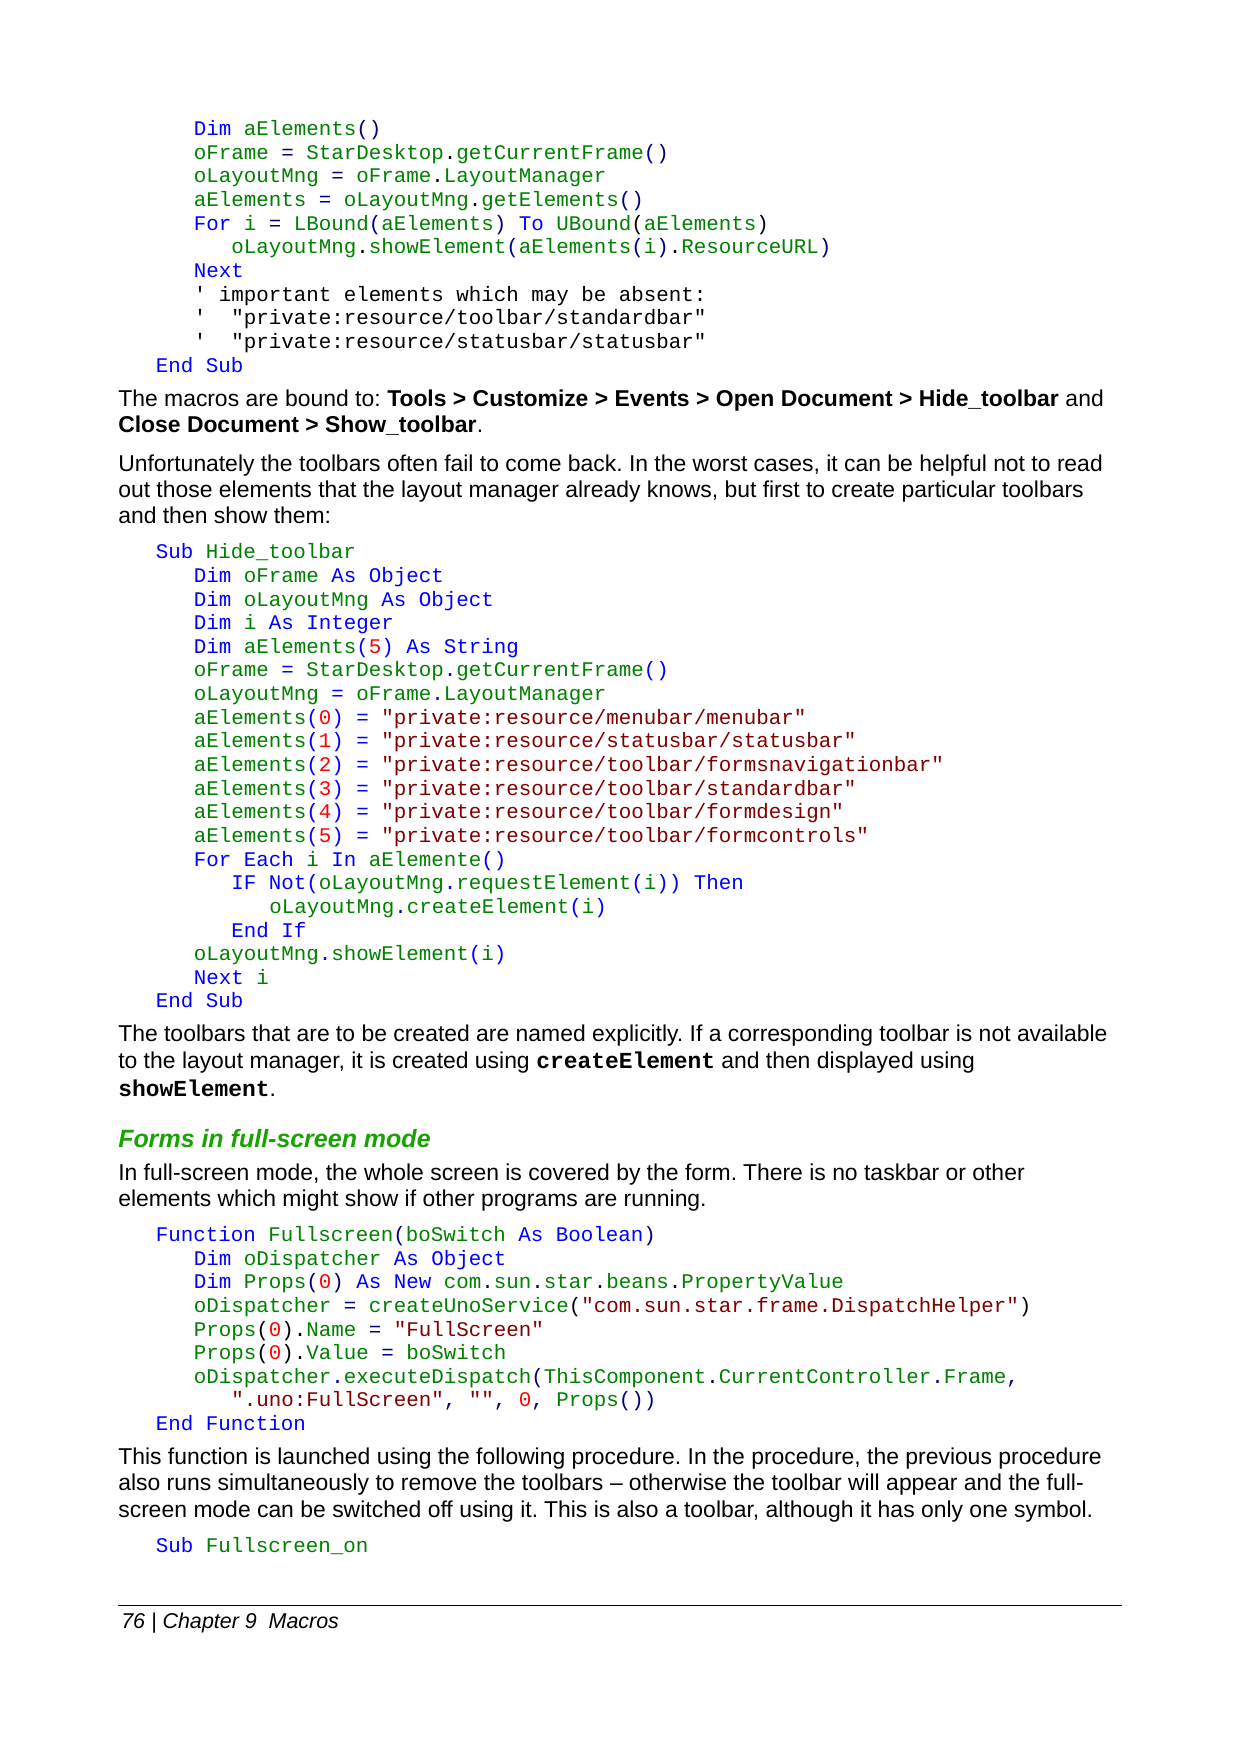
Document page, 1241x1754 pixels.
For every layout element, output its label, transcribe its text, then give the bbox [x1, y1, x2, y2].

text Dim oFrame As Object [156, 565, 1122, 588]
text Dim oDispatcher As Object [156, 1248, 1122, 1271]
text oLayoutMng.createElement(i) [156, 896, 1122, 919]
text aElements(0) = "private:resource/menubar/menubar" [156, 707, 1122, 730]
subtitle Forms in full-screen mode [118, 1124, 1122, 1153]
text The toolbars that are to be created are named explicitly. If a corresponding toolbar is not available to the layout manager, it is created using createElement and then displayed using showElement. [118, 1020, 1122, 1103]
text ' important elements which may be absent: [156, 284, 1122, 307]
text Function Fullscreen(boSwitch As Boolean) [156, 1224, 1122, 1248]
text This function is launched using the following procedure. In the procedure, the previous procedure also runs simultaneously to remove the toolbars – otherwise the toolbar will appear and the full-screen mode can be switched off using it. This is also a toolbar, although it has only one symbol. [118, 1443, 1122, 1522]
text aElements(2) = "private:resource/toolbar/formsnavigationbar" [156, 754, 1122, 778]
text Props(0).Value = boSwitch [156, 1342, 1122, 1366]
text oDispatcher.executeDispatch(ThisComponent.CurrentController.Frame, ".uno:FullScreen", "", 0, Props()) [156, 1366, 1122, 1413]
text aElements(5) = "private:resource/toolbar/formcontrols" [156, 825, 1122, 849]
text oFrame = StarDesktop.getCurrentFrame() [156, 659, 1122, 683]
text aElements(1) = "private:resource/statusbar/statusbar" [156, 730, 1122, 754]
text oLayoutMng = oFrame.LayoutManager [156, 165, 1122, 189]
text Dim Props(0) As New com.sun.star.beans.PropertyValue [156, 1271, 1122, 1295]
text The macros are bound to: Tools > Customize > Events > Open Document > Hide_toolbar and Close Document > Show_toolbar. [118, 384, 1122, 437]
text oLayoutMng = oFrame.LayoutManager [156, 683, 1122, 707]
text End Sub [156, 354, 1122, 378]
text Next [156, 260, 1122, 284]
text Unfortunately the toolbars often fail to come back. In the worst cases, it can be helpful not to read out those elements that the layout manager already knows, but first to create particular toolbars and then show them: [118, 450, 1122, 529]
text aElements(3) = "private:resource/toolbar/standardbar" [156, 778, 1122, 801]
text IF Not(oLayoutMng.requestElement(i)) Then [156, 872, 1122, 896]
text oDispatcher = createUnoService("com.sun.star.frame.DispatchHelper") [156, 1295, 1122, 1318]
text oLayoutMng.showElement(aElements(i).ResourceURL) [156, 236, 1122, 260]
text End Function [156, 1413, 1122, 1437]
text oFrame = StarDesktop.getCurrentFrame() [156, 142, 1122, 165]
text aElements(4) = "private:resource/toolbar/formdesign" [156, 801, 1122, 825]
text Dim aElements() [156, 118, 1122, 142]
text Dim aElements(5) As String [156, 636, 1122, 659]
text For i = LBound(aElements) To UBound(aElements) [156, 213, 1122, 236]
text oLayoutMng.showElement(i) [156, 943, 1122, 967]
text ' "private:resource/toolbar/standardbar" [156, 307, 1122, 331]
text Next i [156, 967, 1122, 991]
text Dim oLayoutMng As Object [156, 588, 1122, 612]
text In full-screen mode, the whole screen is covered by the form. There is no taskbar or other elements which might show if other programs are running. [118, 1159, 1122, 1211]
text End If [156, 919, 1122, 943]
text ' "private:resource/statusbar/statusbar" [156, 331, 1122, 354]
text Props(0).Name = "FullScreen" [156, 1318, 1122, 1342]
text For Each i In aElemente() [156, 849, 1122, 872]
text Dim i As Integer [156, 612, 1122, 636]
text End Sub [156, 991, 1122, 1014]
text Sub Fullscreen_on [156, 1534, 1122, 1558]
text aElements = oLayoutMng.getElements() [156, 189, 1122, 213]
text Sub Hide_toolbar [156, 541, 1122, 565]
